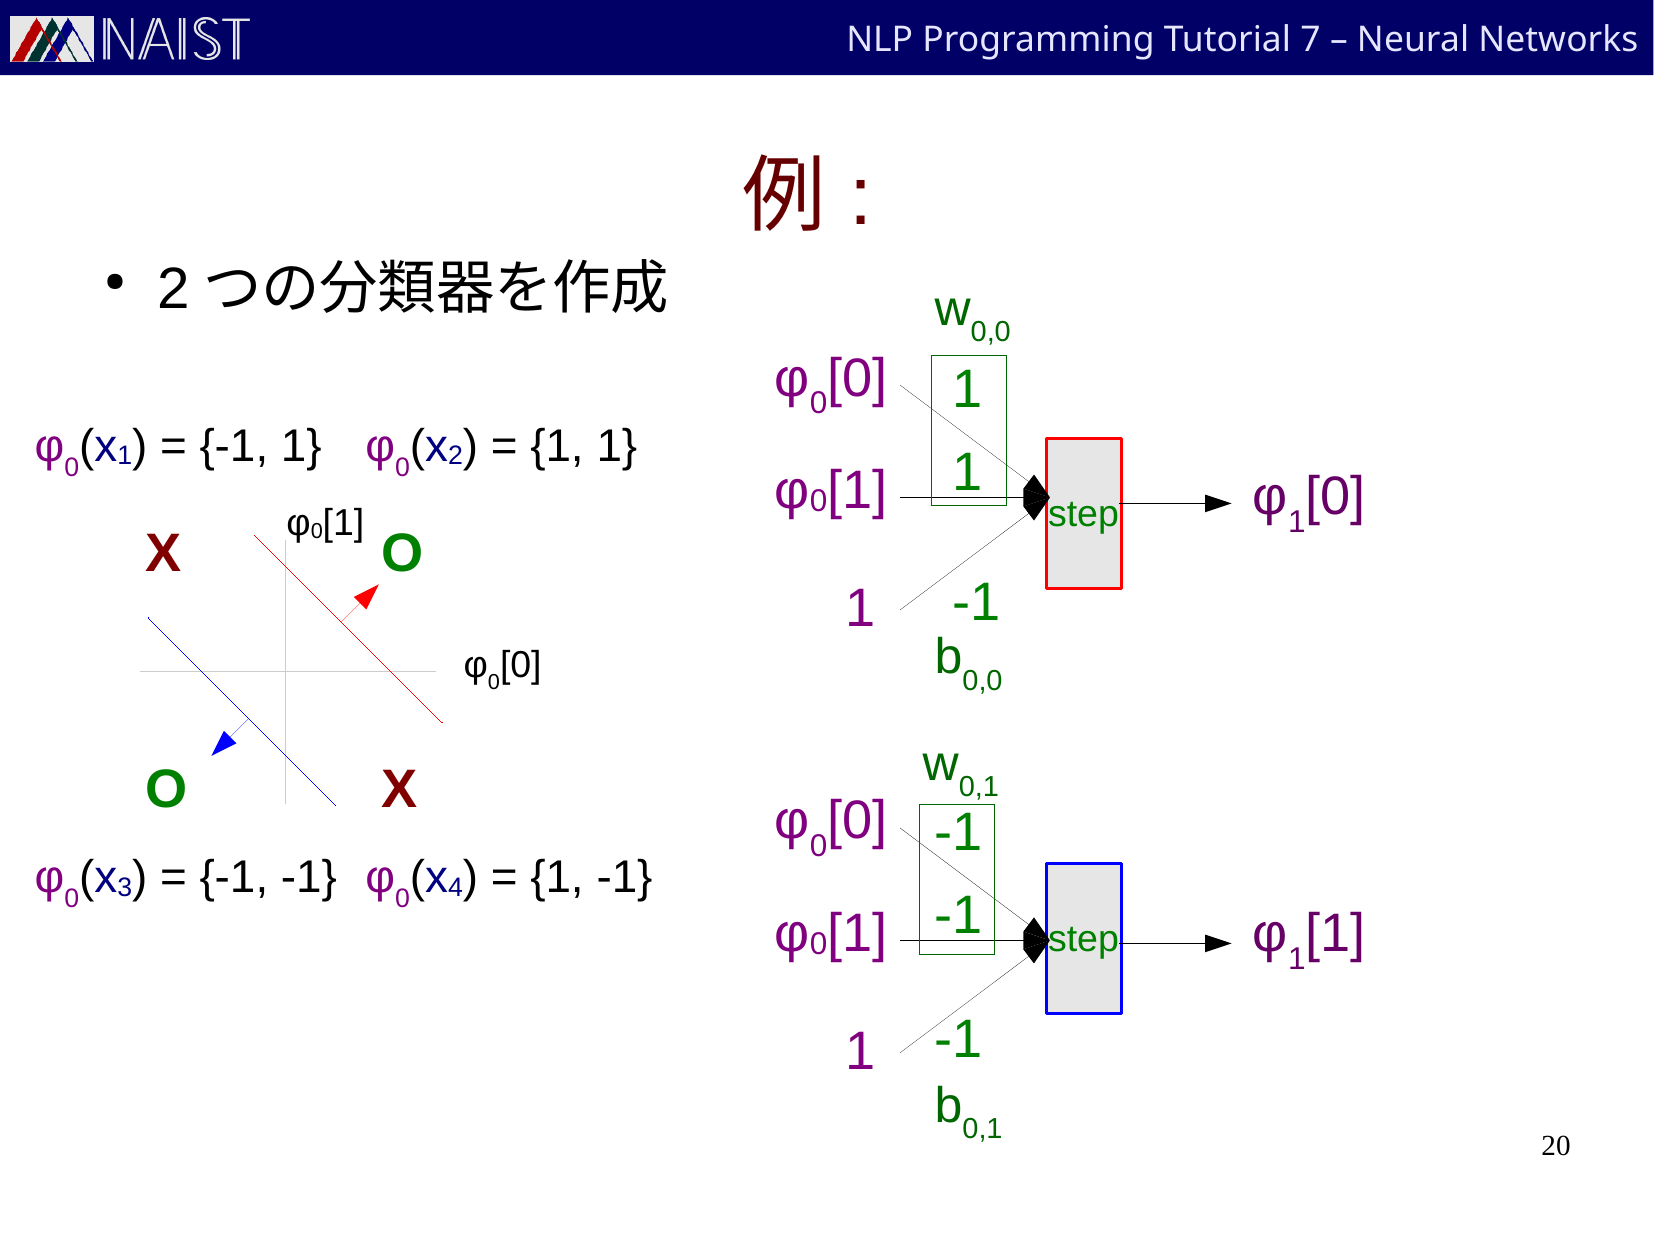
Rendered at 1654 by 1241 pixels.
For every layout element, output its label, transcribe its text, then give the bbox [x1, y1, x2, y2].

text_box w0,1 [907, 727, 1014, 810]
text_box φ0[1] [759, 451, 903, 546]
text_box 1 [830, 1012, 891, 1089]
text_box b0,1 [919, 1069, 1026, 1153]
text_box w0,0 [919, 272, 1026, 356]
text_box b0,0 [919, 621, 1018, 704]
text_box 1 [830, 569, 891, 646]
text_box φ0(x1) = {-1, 1} [19, 412, 337, 494]
text_box 1 [937, 356, 998, 427]
text_box step [1046, 438, 1122, 589]
text_box step [1046, 863, 1122, 1014]
text_box φ0[0] [759, 339, 903, 434]
text_box φ0(x3) = {-1, -1} [19, 843, 352, 926]
list 2つの分類器を作成 [86, 240, 1576, 307]
text_box -1 [937, 563, 1016, 621]
text_box φ0[0] [759, 782, 903, 876]
text_box w0,1 [920, 805, 994, 810]
text_box φ0[1] [271, 494, 380, 564]
text_box φ1[1] [1238, 894, 1381, 989]
text_box 1 [937, 506, 998, 510]
text_box -1 [920, 810, 994, 870]
title 例: [75, 92, 1564, 285]
picture [102, 17, 251, 60]
text_box -1 [920, 876, 994, 953]
text_box φ0[0] [448, 635, 557, 705]
text_box φ0[1] [759, 894, 903, 989]
text_box φ1[0] [1238, 457, 1381, 552]
text_box φ0(x2) = {1, 1} [350, 412, 653, 494]
text_box O [367, 515, 440, 591]
picture [10, 16, 94, 62]
text_box 1 [937, 434, 998, 505]
text_box O [130, 751, 203, 828]
text_box X [130, 515, 197, 591]
text_box X [367, 751, 434, 836]
text_box φ0(x4) = {1, -1} [352, 843, 668, 926]
text_box -1 [919, 1000, 998, 1069]
